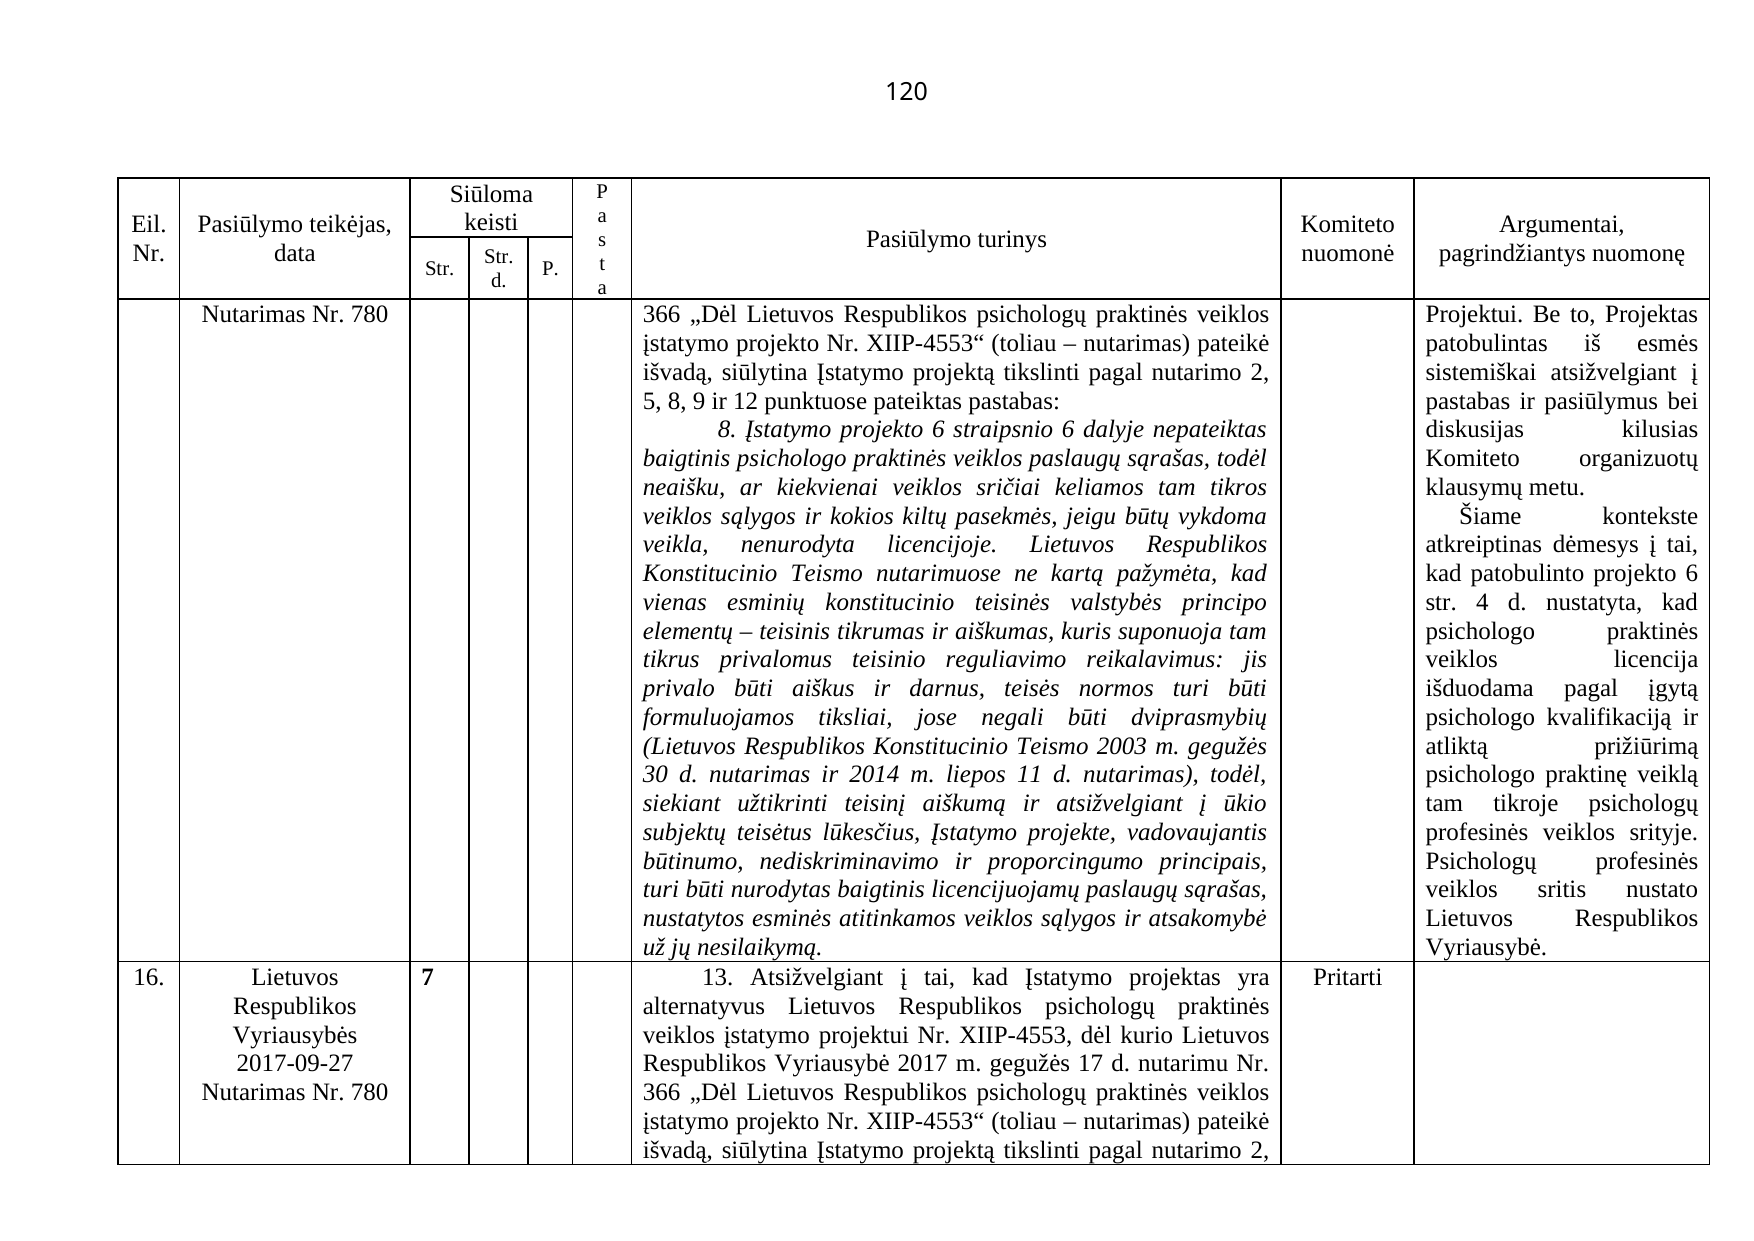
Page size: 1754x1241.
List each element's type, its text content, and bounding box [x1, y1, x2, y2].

table_cell Str. d. [470, 238, 527, 298]
table_cell 13. Atsižvelgiant į tai, kad Įstatymo projektas yra alternatyvus Lietuvos Respublikos psichologų praktinės veiklos įstatymo projektui Nr. XIIP-4553, dėl kurio Lietuvos Respublikos Vyriausybė 2017 m. gegužės 17 d. nutarimu Nr. 366 „Dėl Lietuvos Respublikos psichologų praktinės veiklos įstatymo projekto Nr. XIIP-4553“ (toliau – nutarimas) pateikė išvadą, siūlytina Įstatymo projektą tikslinti pagal nutarimo 2, [632, 962, 1280, 1163]
table_cell 7 [411, 962, 468, 1163]
table_cell [470, 962, 527, 1163]
table_cell [529, 962, 572, 1163]
table_header Argumentai, pagrindžiantys nuomonę [1415, 179, 1709, 298]
table_cell 366 „Dėl Lietuvos Respublikos psichologų praktinės veiklos įstatymo projekto Nr. XIIP-4553“ (toliau – nutarimas) pateikė išvadą, siūlytina Įstatymo projektą tikslinti pagal nutarimo 2, 5, 8, 9 ir 12 punktuose pateiktas pastabas: 8. Įstatymo projekto 6 straipsnio 6 dalyje nepateiktas baigtinis psichologo praktinės veiklos paslaugų sąrašas, todėl neaišku, ar kiekvienai veiklos sričiai keliamos tam tikros veiklos sąlygos ir kokios kiltų pasekmės, jeigu būtų vykdoma veikla, nenurodyta licencijoje. Lietuvos Respublikos Konstitucinio Teismo nutarimuose ne kartą pažymėta, kad vienas esminių konstitucinio teisinės valstybės principo elementų – teisinis tikrumas ir aiškumas, kuris suponuoja tam tikrus privalomus teisinio reguliavimo reikalavimus: jis privalo būti aiškus ir darnus, teisės normos turi būti formuluojamos tiksliai, jose negali būti dviprasmybių (Lietuvos Respublikos Konstitucinio Teismo 2003 m. gegužės 30 d. nutarimas ir 2014 m. liepos 11 d. nutarimas), todėl, siekiant užtikrinti teisinį aiškumą ir atsižvelgiant į ūkio subjektų teisėtus lūkesčius, Įstatymo projekte, vadovaujantis būtinumo, nediskriminavimo ir proporcingumo principais, turi būti nurodytas baigtinis licencijuojamų paslaugų sąrašas, nustatytos esminės atitinkamos veiklos sąlygos ir atsakomybė už jų nesilaikymą. [632, 300, 1280, 961]
table_cell [573, 300, 631, 961]
table_cell Projektui. Be to, Projektas patobulintas iš esmės sistemiškai atsižvelgiant į pastabas ir pasiūlymus bei diskusijas kilusias Komiteto organizuotų klausymų metu. Šiame kontekste atkreiptinas dėmesys į tai, kad patobulinto projekto 6 str. 4 d. nustatyta, kad psichologo praktinės veiklos licencija išduodama pagal įgytą psichologo kvalifikaciją ir atliktą prižiūrimą psichologo praktinę veiklą tam tikroje psichologų profesinės veiklos srityje. Psichologų profesinės veiklos sritis nustato Lietuvos Respublikos Vyriausybė. [1415, 300, 1709, 961]
table_cell P. [529, 238, 572, 298]
table_cell Pritarti [1282, 962, 1413, 1163]
table_header Pastabos [573, 179, 631, 298]
table_cell [529, 300, 572, 961]
table_cell [119, 300, 179, 961]
table_cell [1415, 962, 1709, 1163]
table_cell Lietuvos Respublikos Vyriausybės 2017-09-27 Nutarimas Nr. 780 [180, 962, 409, 1163]
table_cell [411, 300, 468, 961]
table_cell Nutarimas Nr. 780 [180, 300, 409, 961]
table_header Komiteto nuomonė [1282, 179, 1413, 298]
table_header Siūloma keisti [411, 179, 572, 236]
table_header Pasiūlymo turinys [632, 179, 1280, 298]
table_cell [470, 300, 527, 961]
table_cell [1282, 300, 1413, 961]
table_header Pasiūlymo teikėjas, data [180, 179, 409, 298]
table_header Eil. Nr. [119, 179, 179, 298]
table_cell 16. [119, 962, 179, 1163]
table_cell Str. [411, 238, 468, 298]
table_cell [573, 962, 631, 1163]
